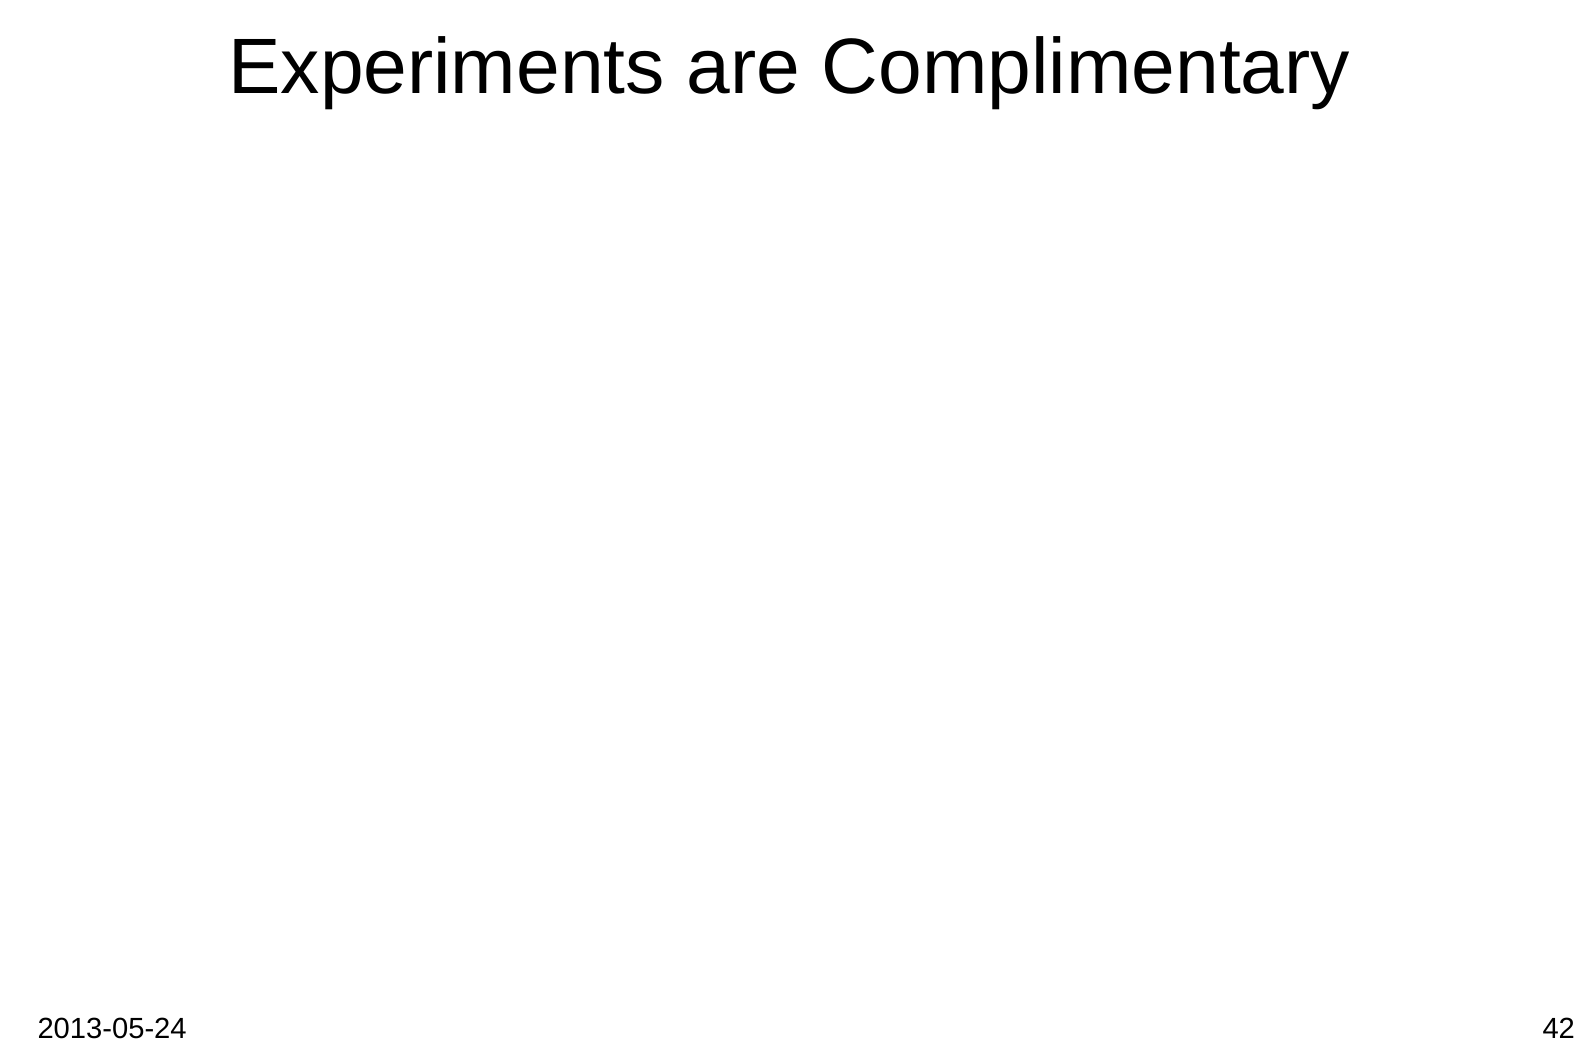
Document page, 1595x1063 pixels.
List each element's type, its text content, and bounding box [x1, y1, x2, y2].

title Experiments are Complimentary [79, 19, 1501, 113]
